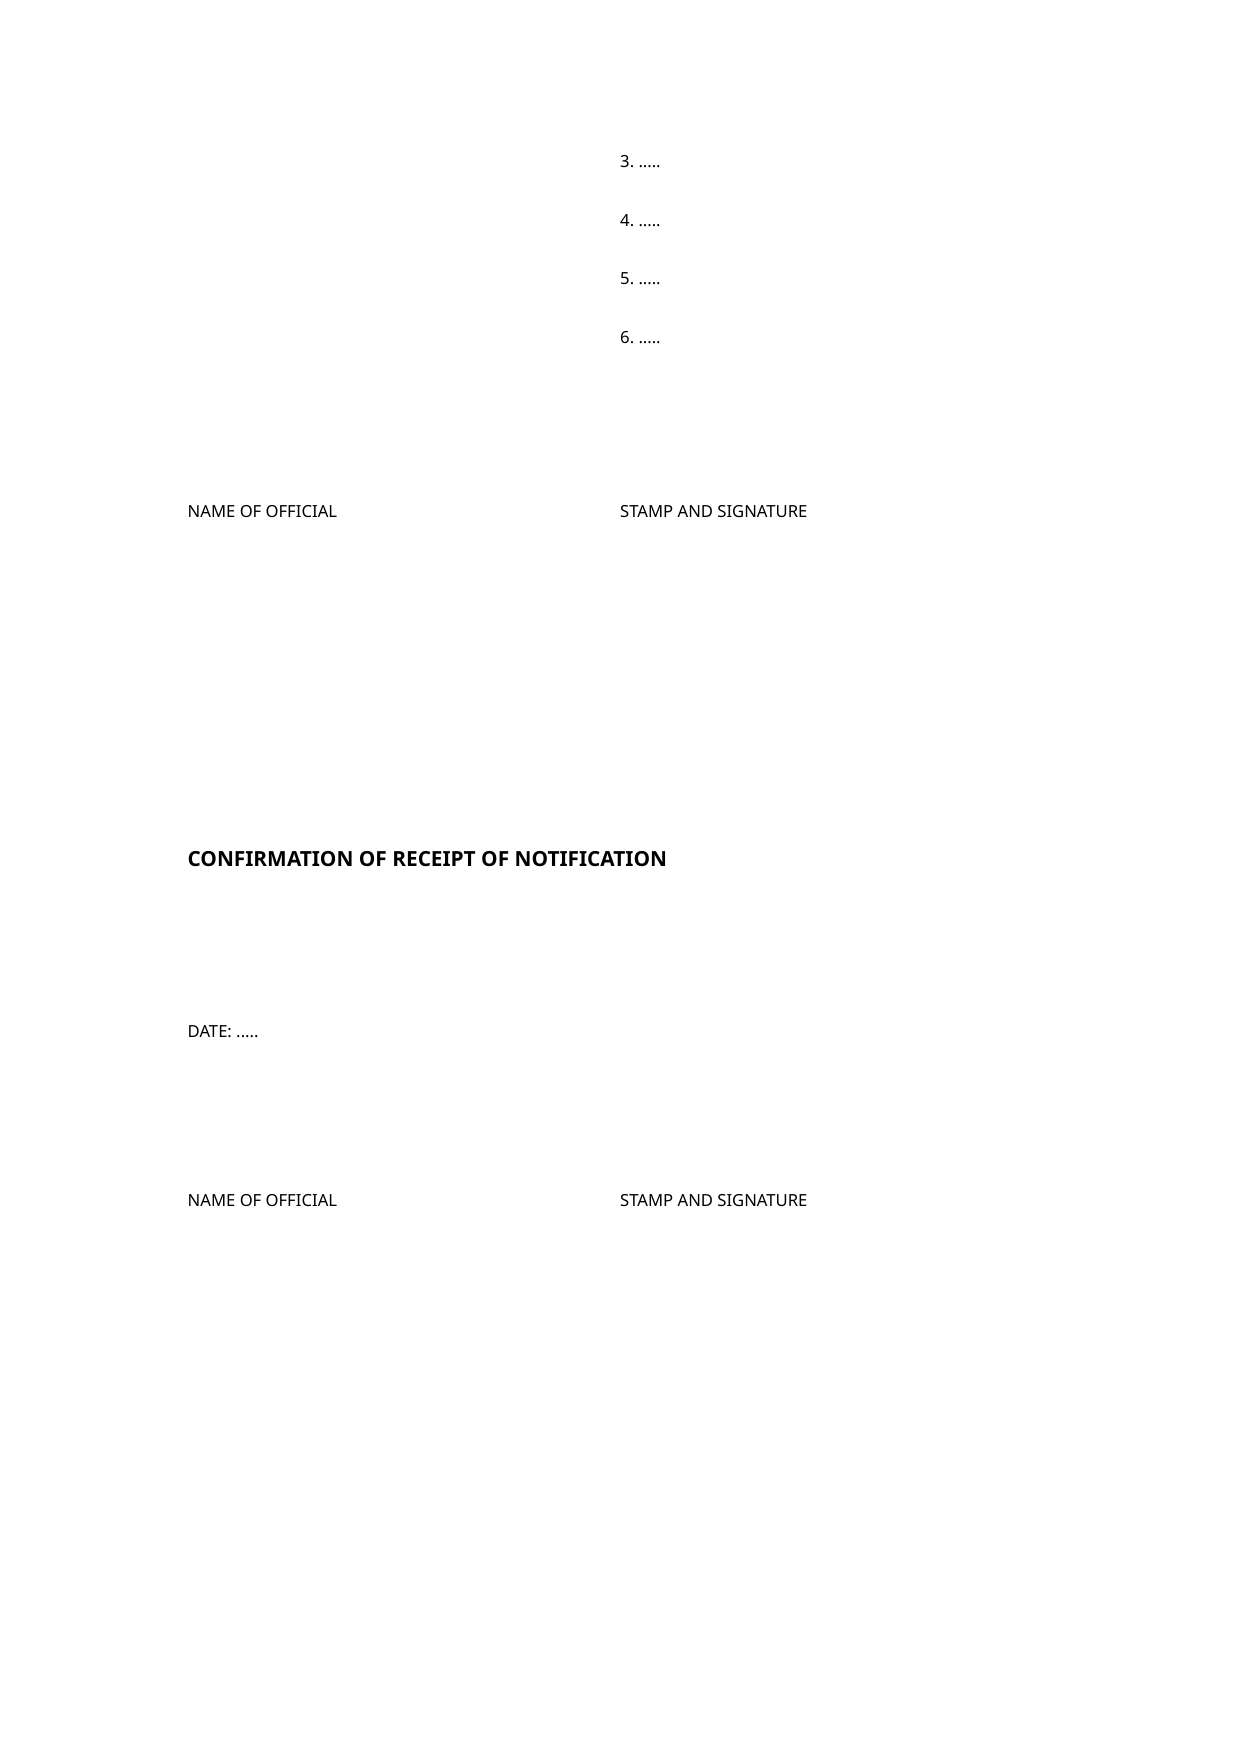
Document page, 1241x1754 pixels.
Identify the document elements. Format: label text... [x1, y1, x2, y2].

table_header DATE: ..... [188, 1019, 1053, 1072]
table_cell [620, 1241, 1053, 1299]
table_header STAMP AND SIGNATURE [620, 1188, 1053, 1241]
table_cell [188, 1241, 620, 1299]
table_cell [188, 267, 620, 325]
table_header NAME OF OFFICIAL [188, 500, 620, 553]
table_cell [188, 611, 620, 670]
table_cell 3. ..... [620, 150, 1053, 208]
table_header CONFIRMATION OF RECEIPT OF NOTIFICATION [188, 845, 1053, 903]
table_header STAMP AND SIGNATURE [620, 500, 1053, 553]
table_cell [620, 1300, 1053, 1358]
table_cell [188, 325, 620, 384]
table_cell 5. ..... [620, 267, 1053, 325]
table_cell [620, 553, 1053, 611]
table_cell [188, 209, 620, 267]
table_cell [620, 1358, 1053, 1416]
table_cell [620, 670, 1053, 728]
table_cell [188, 553, 620, 611]
table_cell [188, 1300, 620, 1358]
table_cell [620, 611, 1053, 670]
table_cell [188, 150, 620, 208]
table_cell 6. ..... [620, 325, 1053, 384]
table_cell [188, 1358, 620, 1416]
table_header NAME OF OFFICIAL [188, 1188, 620, 1241]
table_cell [188, 670, 620, 728]
table_cell 4. ..... [620, 209, 1053, 267]
